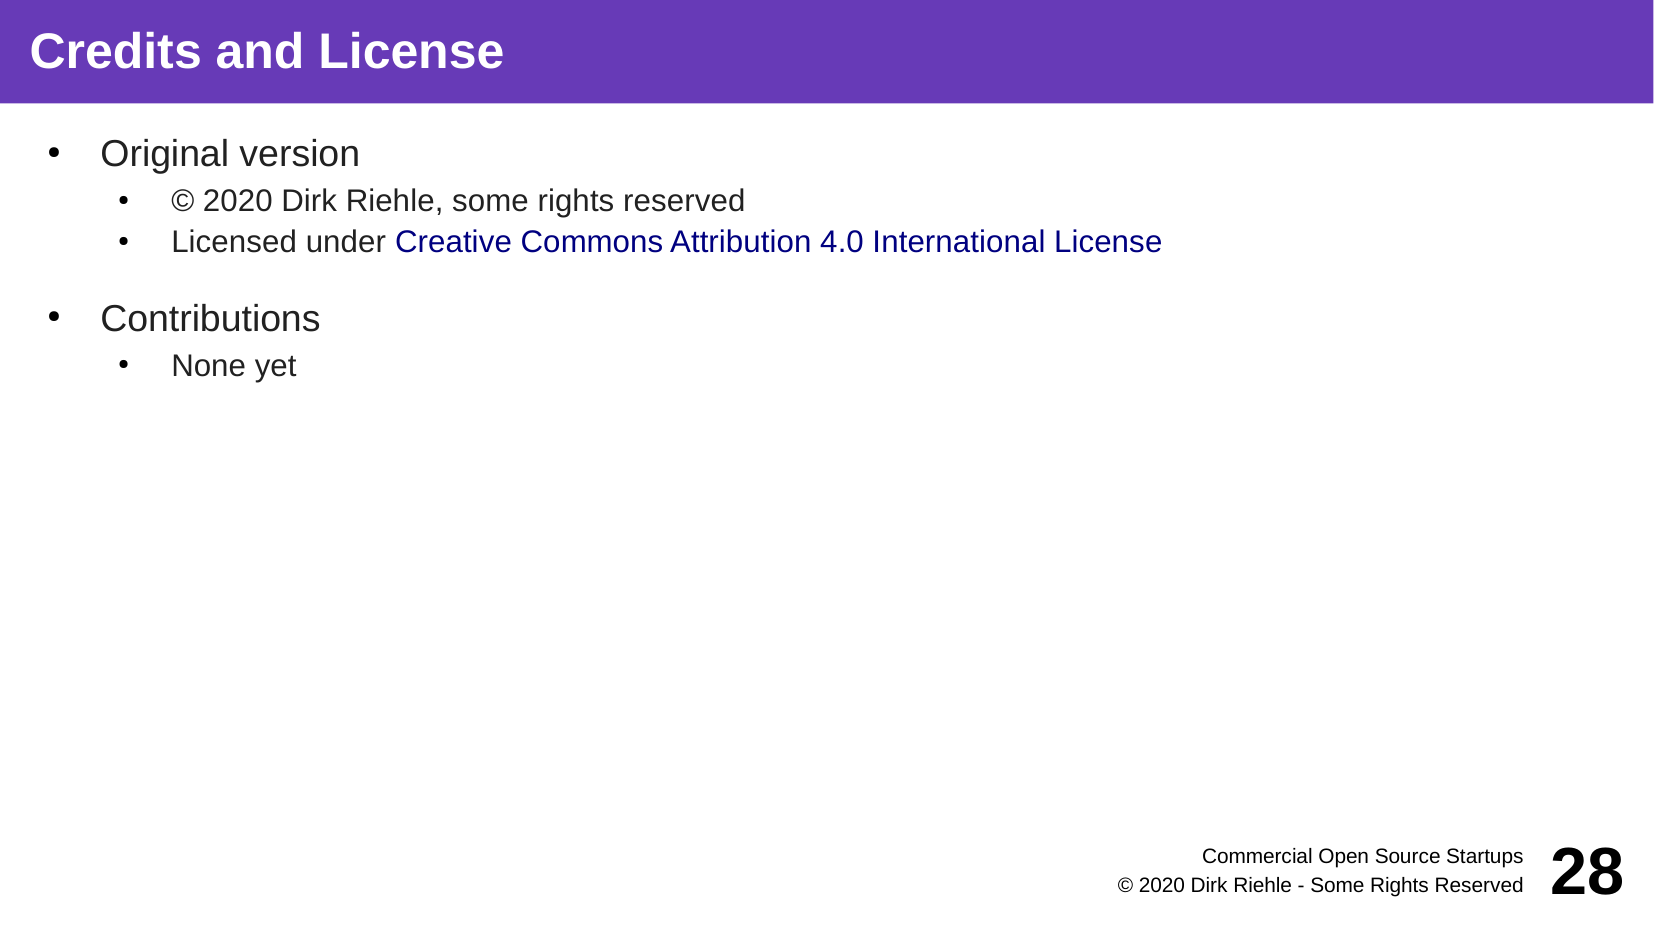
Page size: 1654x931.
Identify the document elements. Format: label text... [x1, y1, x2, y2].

title Credits and License [0, 0, 1654, 104]
list Original version © 2020 Dirk Riehle, some rights reserved Licensed under Creative Commons Attribution 4.0 International License Contributions None yet [29, 132, 1625, 813]
